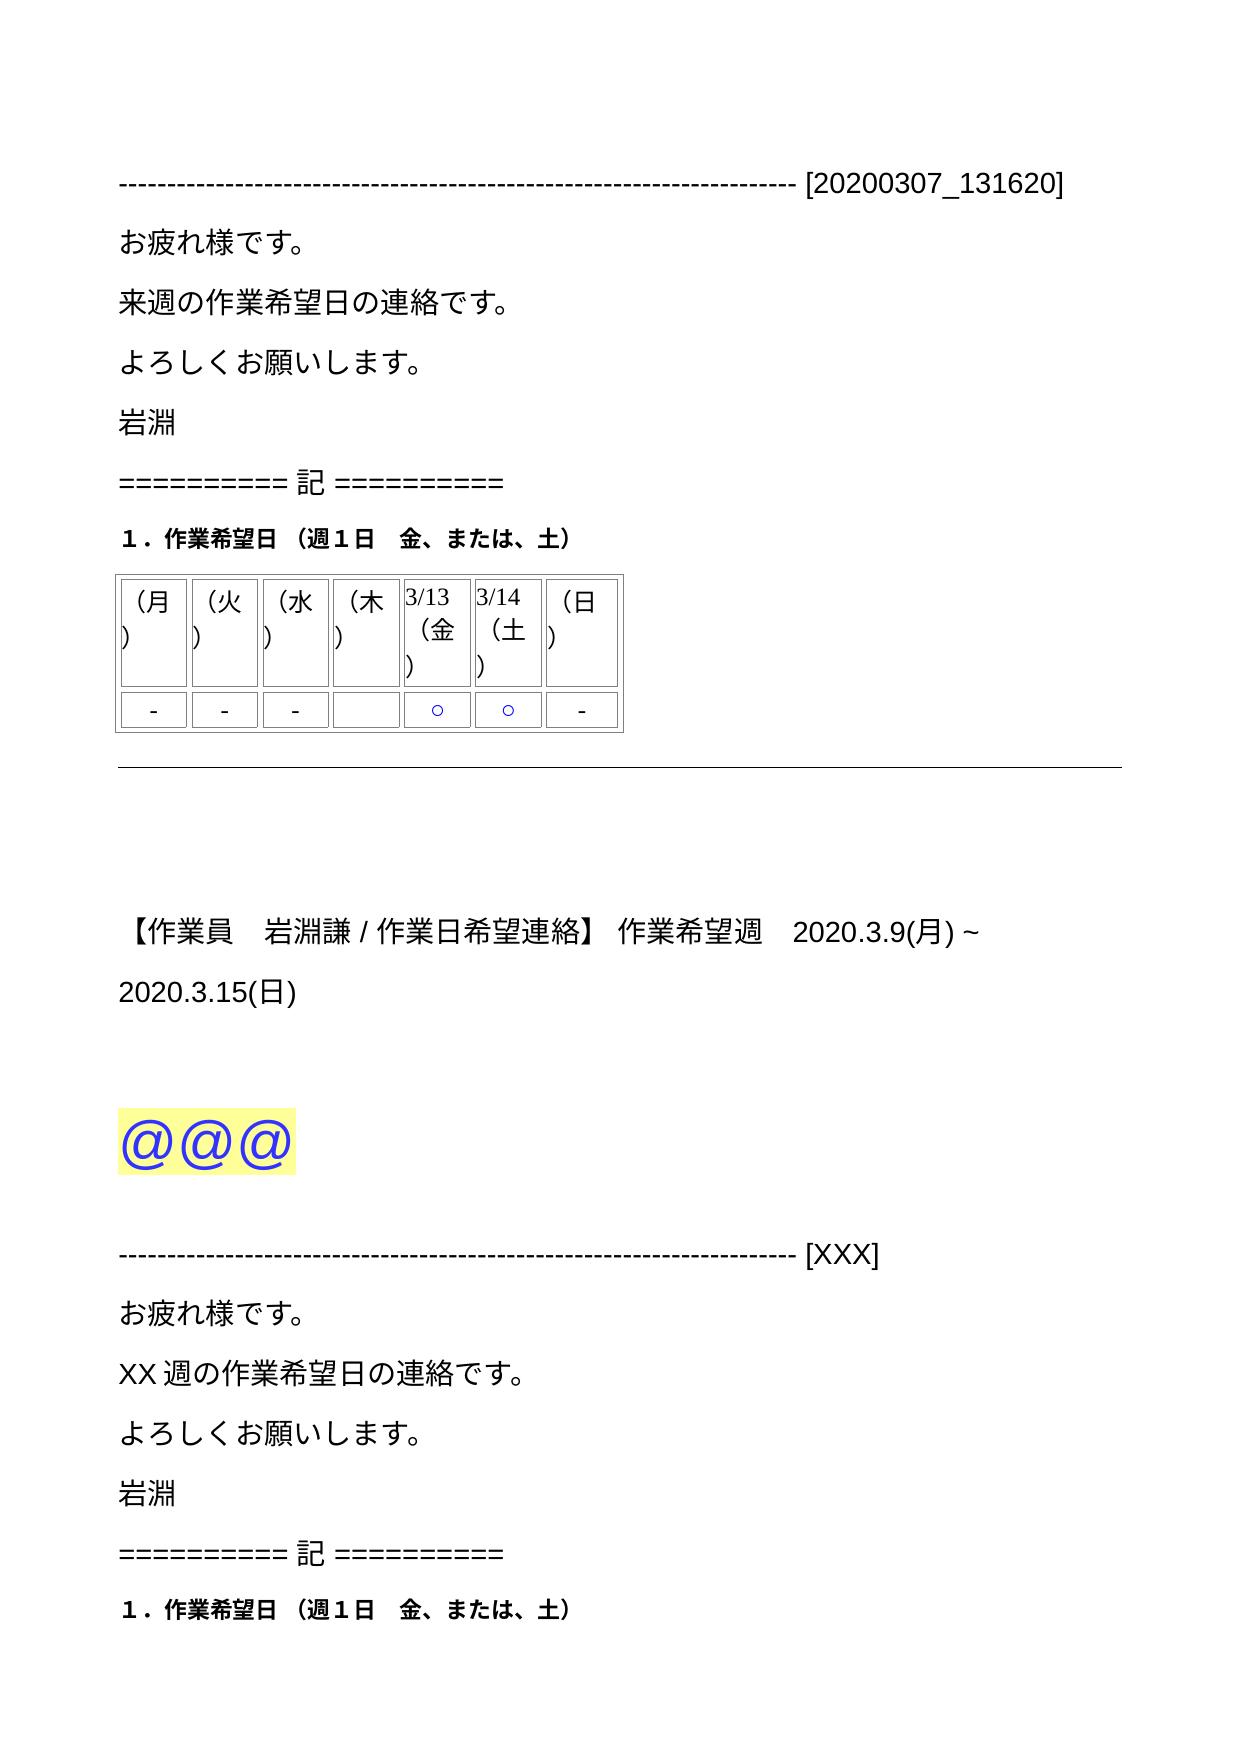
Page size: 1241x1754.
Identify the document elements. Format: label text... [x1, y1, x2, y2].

table_cell - [189, 686, 260, 727]
text ---------------------------------------------------------------------- [20200307_131620] [118, 166, 1122, 200]
text ========== 記 ========== [118, 1537, 1122, 1570]
text お疲れ様です。 [118, 1297, 1122, 1330]
table_cell - [118, 686, 189, 727]
text １．作業希望日 （週１日 金、または、土） [118, 526, 1122, 553]
table_cell - [544, 686, 620, 727]
text 来週の作業希望日の連絡です。 [118, 286, 1122, 320]
text @@@ [118, 1108, 1122, 1175]
table_cell - [264, 693, 328, 727]
text よろしくお願いします。 [118, 1417, 1122, 1450]
table_cell - [193, 693, 257, 727]
table_cell ○ [473, 686, 544, 727]
table_cell ○ [402, 686, 473, 727]
text ---------------------------------------------------------------------- [XXX] [118, 1237, 1122, 1270]
text 岩淵 [118, 1477, 1122, 1510]
text よろしくお願いします。 [118, 346, 1122, 380]
text XX週の作業希望日の連絡です。 [118, 1357, 1122, 1390]
table_header （日） [544, 575, 620, 686]
text ========== 記 ========== [118, 466, 1122, 500]
table_cell - [547, 693, 617, 727]
text 【作業員 岩淵謙 / 作業日希望連絡】 作業希望週 2020.3.9(月) ~ 2020.3.15(日) [118, 915, 1122, 1008]
text お疲れ様です。 [118, 226, 1122, 260]
table_cell [331, 686, 402, 727]
table_cell [334, 693, 399, 727]
table_cell - [260, 686, 331, 727]
text 岩淵 [118, 406, 1122, 440]
table_header 3/14（土） [473, 575, 544, 686]
table_header （木） [331, 575, 402, 686]
table_header （水） [260, 575, 331, 686]
table_header 3/13（金） [402, 575, 473, 686]
table_cell - [122, 693, 186, 727]
table_header （火） [189, 575, 260, 686]
text １．作業希望日 （週１日 金、または、土） [118, 1597, 1122, 1623]
table_header （月） [118, 575, 189, 686]
